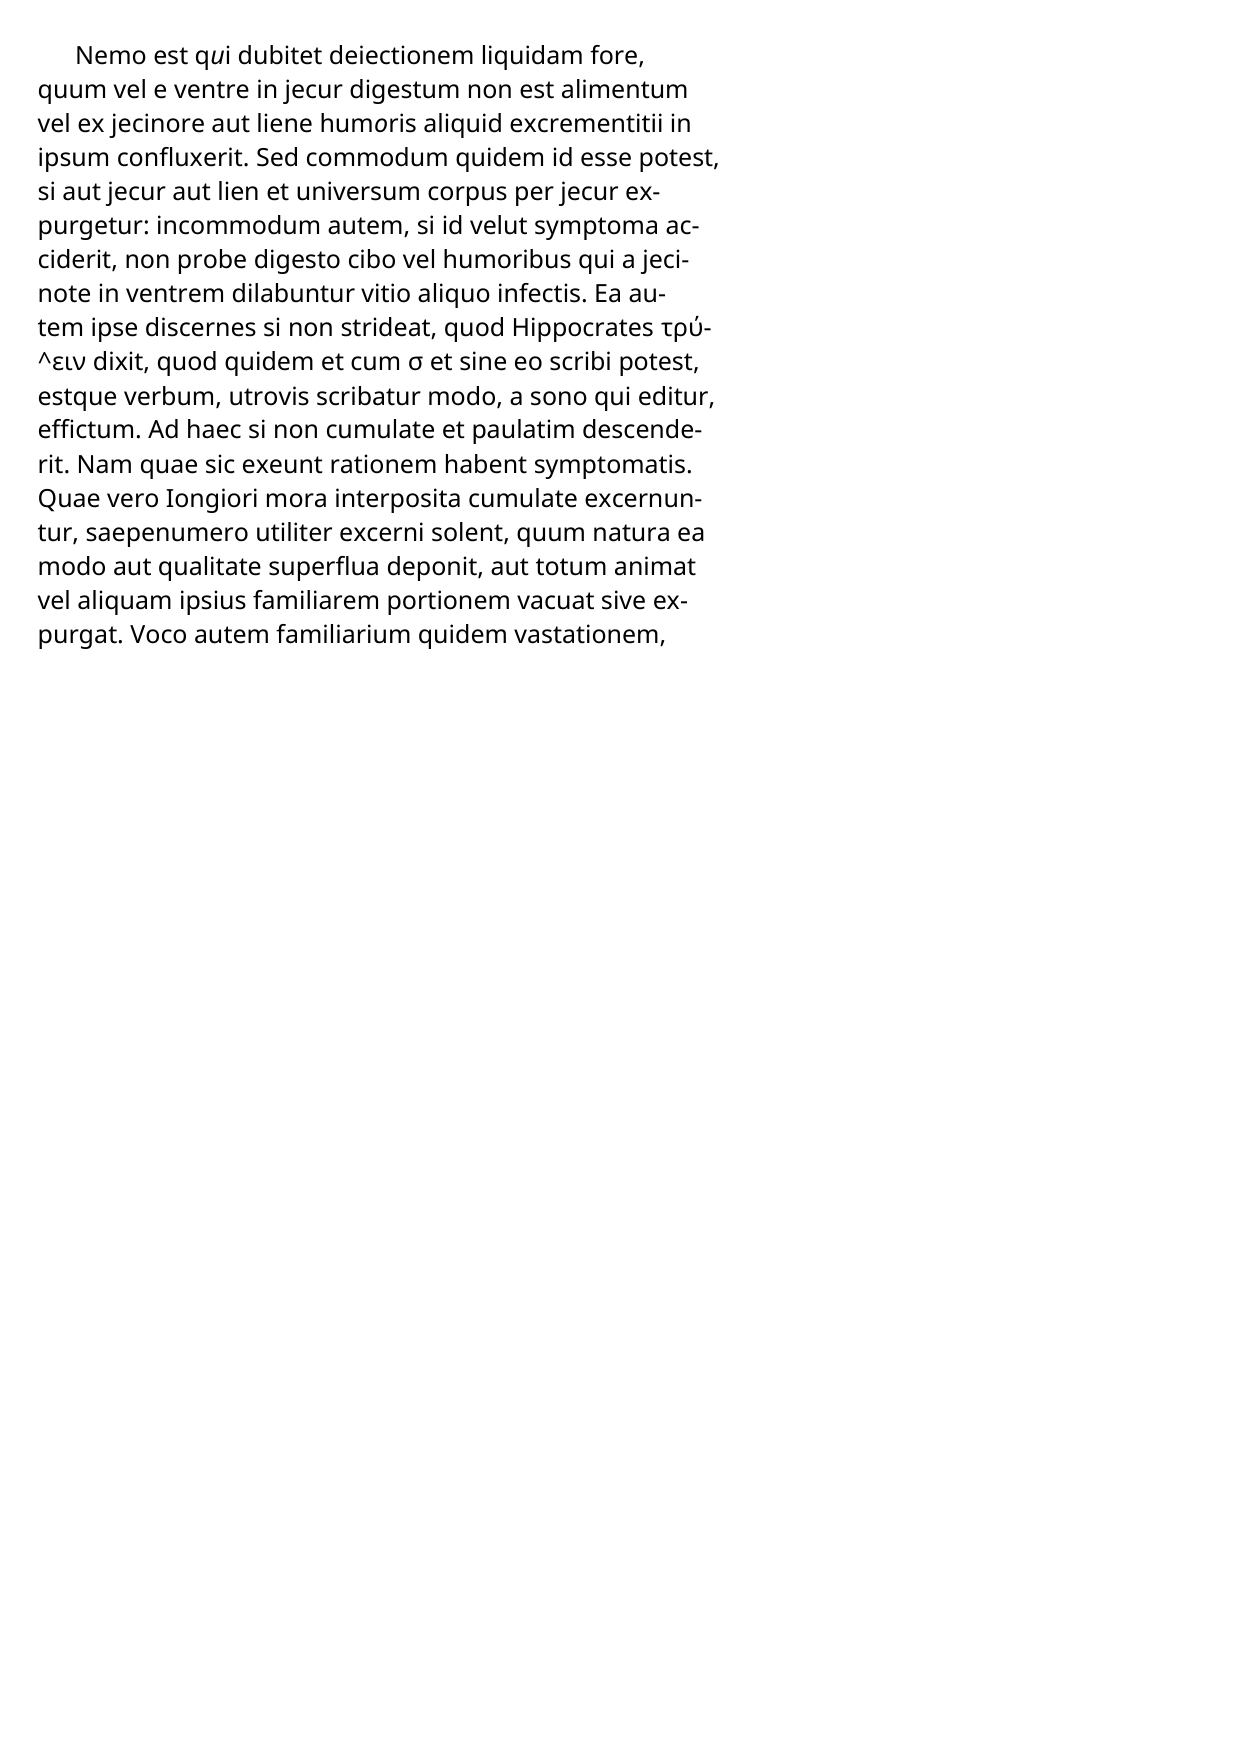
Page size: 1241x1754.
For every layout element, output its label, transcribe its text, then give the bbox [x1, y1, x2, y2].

text Nemo est qui dubitet deiectionem liquidam fore, quum vel e ventre in jecur digestum non est alimentum vel ex jecinore aut liene humoris aliquid excrementitii in ipsum confluxerit. Sed commodum quidem id esse potest, si aut jecur aut lien et universum corpus per jecur ex- purgetur: incommodum autem, si id velut symptoma ac- ciderit, non probe digesto cibo vel humoribus qui a jeci- note in ventrem dilabuntur vitio aliquo infectis. Ea au- tem ipse discernes si non strideat, quod Hippocrates τρύ- ^ειν dixit, quod quidem et cum σ et sine eo scribi potest, estque verbum, utrovis scribatur modo, a sono qui editur, effictum. Ad haec si non cumulate et paulatim descende- rit. Nam quae sic exeunt rationem habent symptomatis. Quae vero Iongiori mora interposita cumulate excernun- tur, saepenumero utiliter excerni solent, quum natura ea modo aut qualitate superflua deponit, aut totum animat vel aliquam ipsius familiarem portionem vacuat sive ex- purgat. Voco autem familiarium quidem vastationem, [37, 37, 1203, 651]
